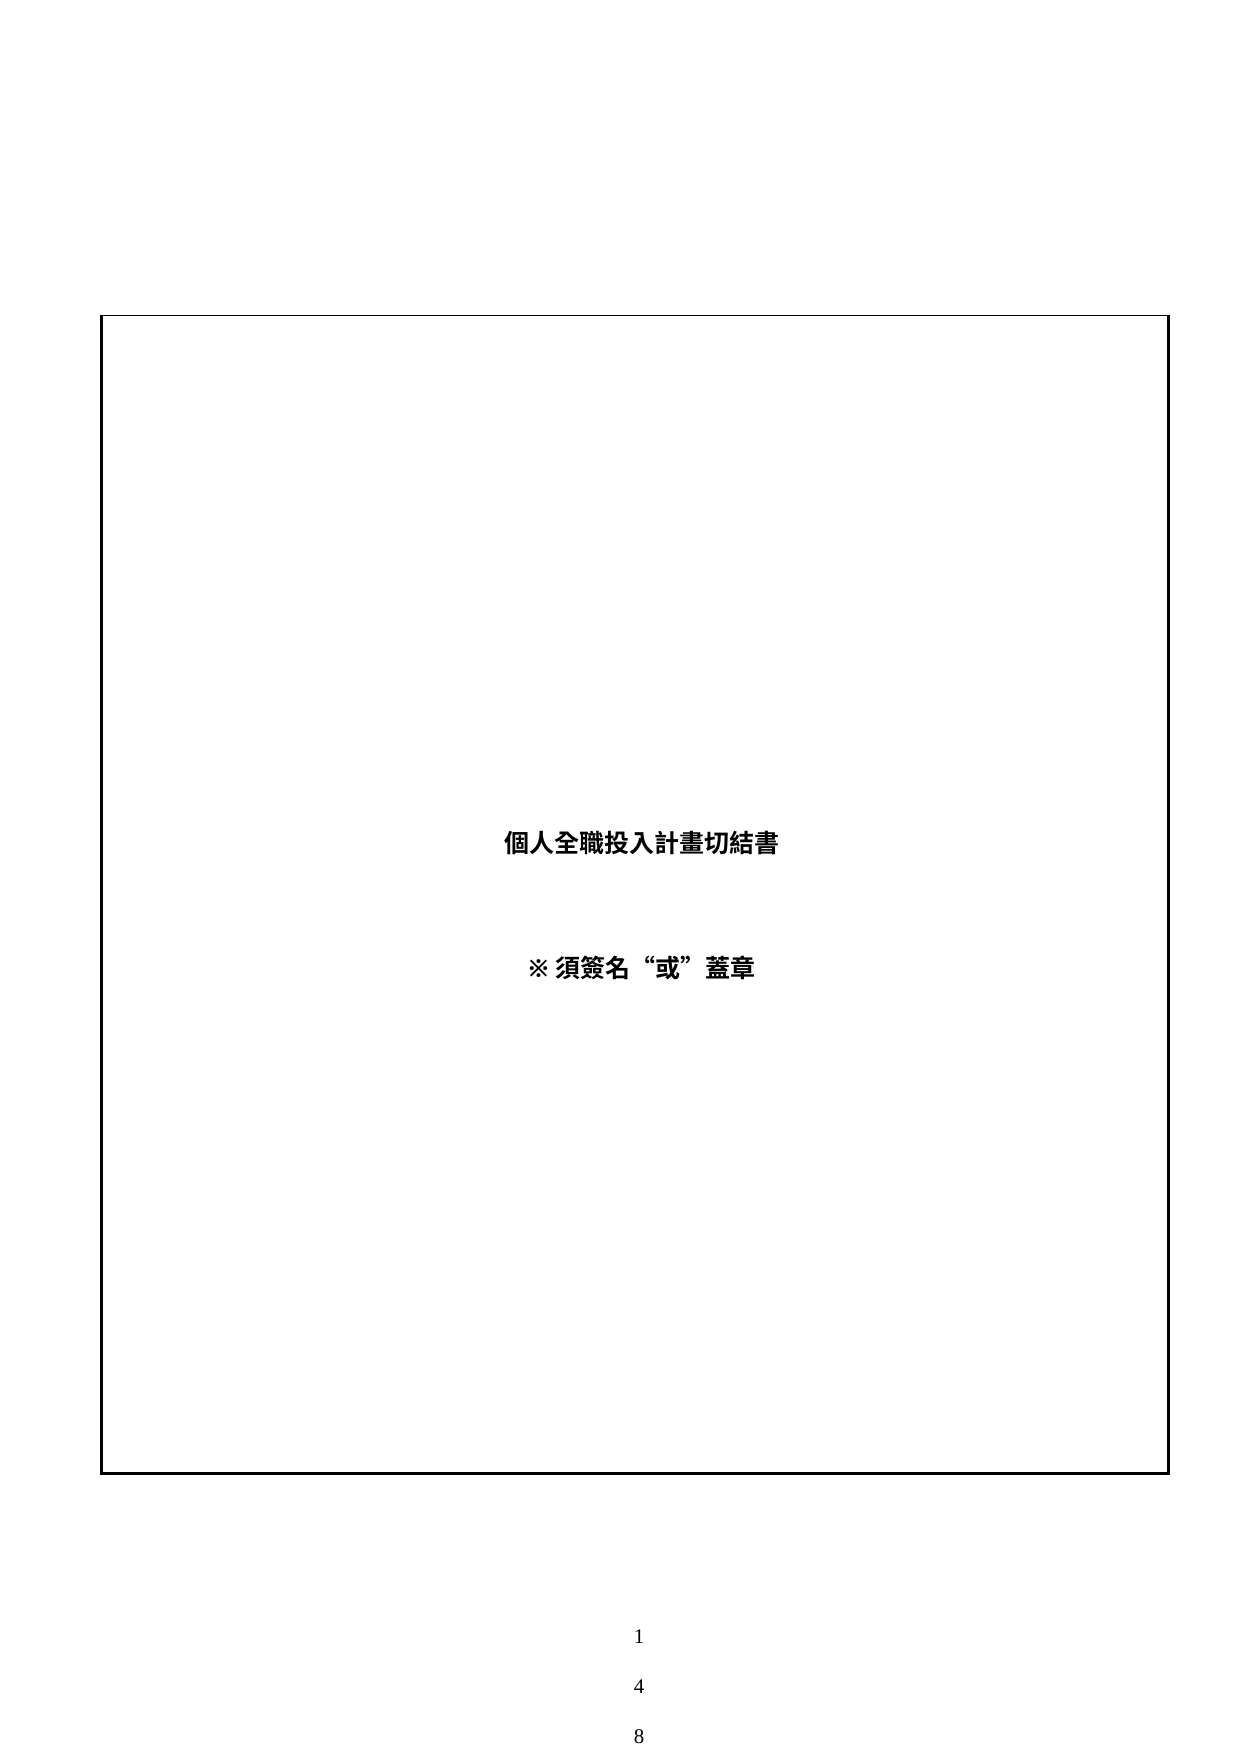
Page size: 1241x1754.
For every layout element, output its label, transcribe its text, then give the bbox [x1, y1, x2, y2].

table_cell 個人全職投入計畫切結書 ※ 須簽名“或”蓋章 [103, 316, 1167, 1472]
